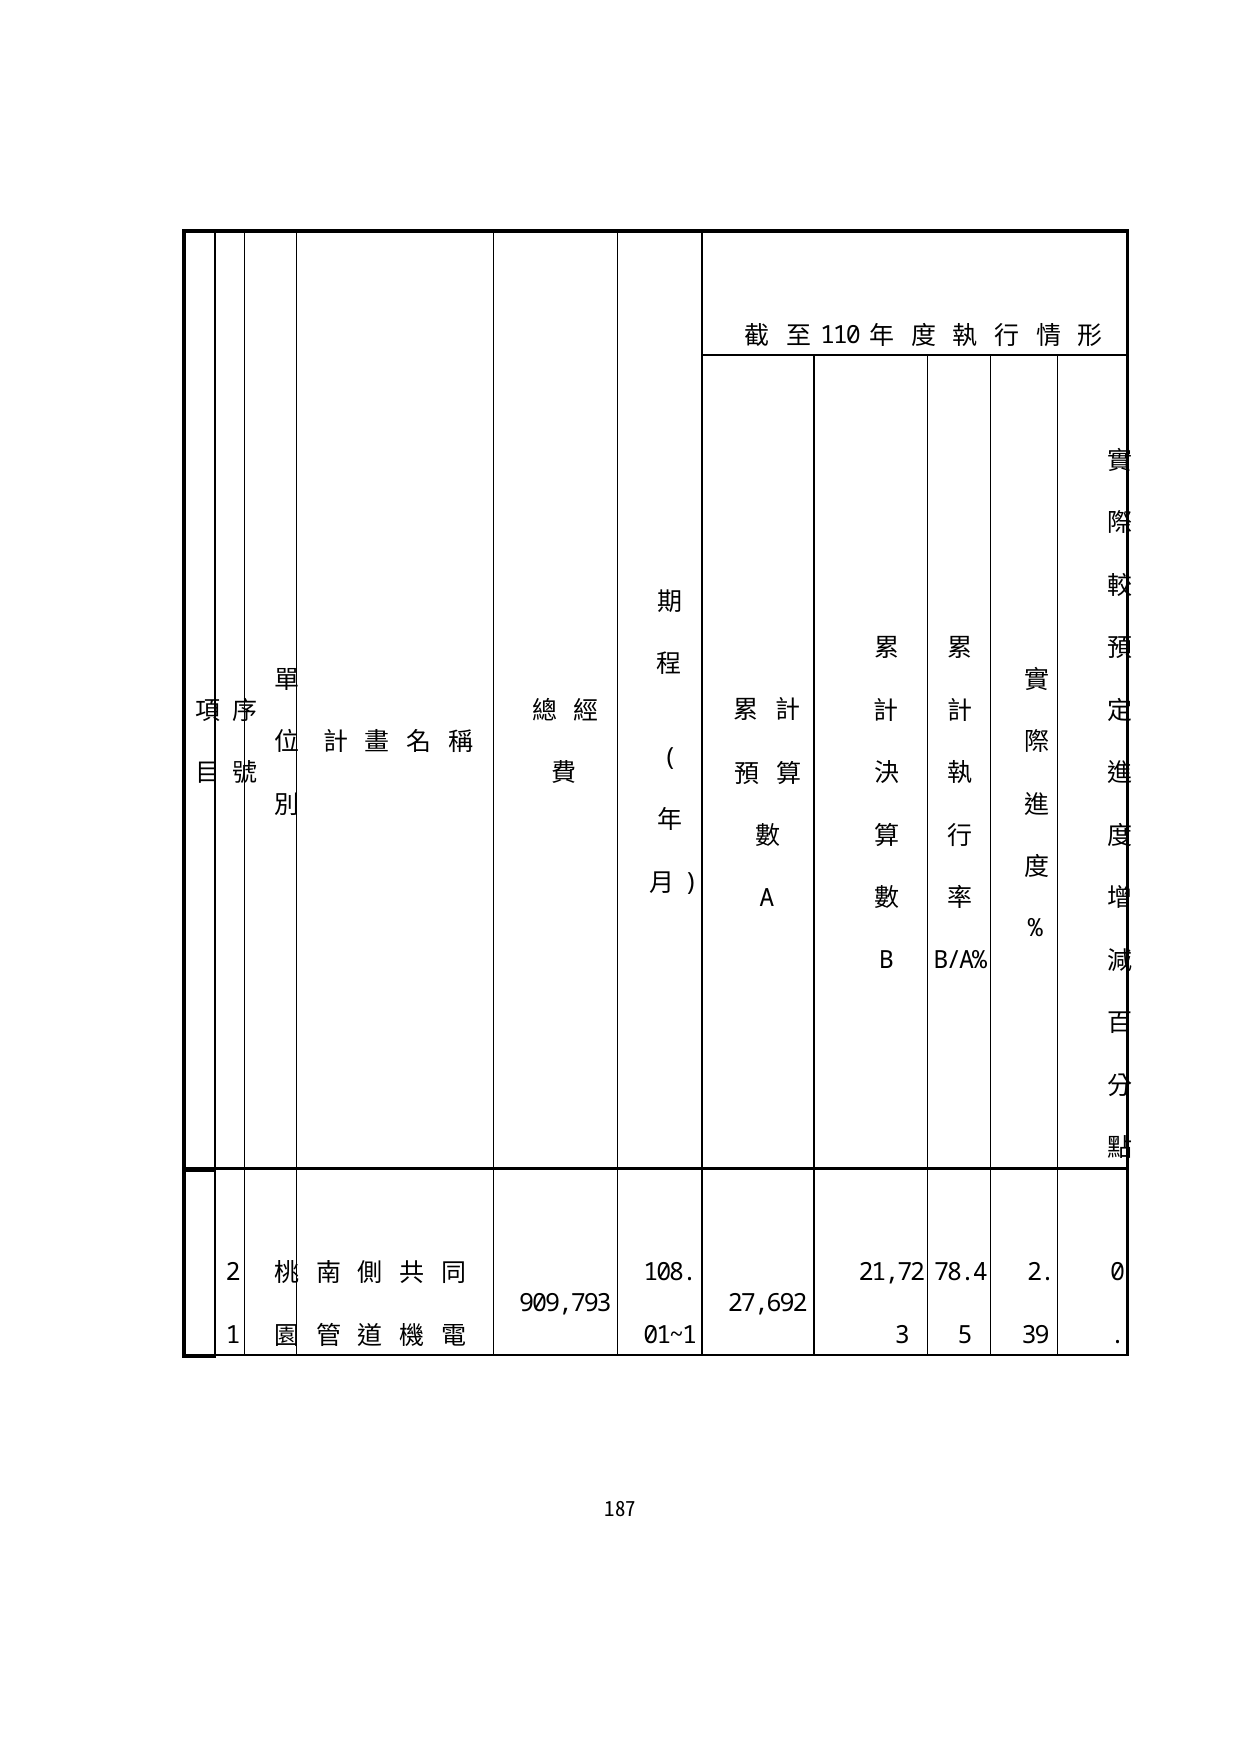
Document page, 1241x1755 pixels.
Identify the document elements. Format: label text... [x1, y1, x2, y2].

table_cell 108.01~1 [618, 1170, 701, 1354]
table_cell 桃園機場 [278, 1326, 295, 1343]
table_cell 未屆期計畫 [186, 1172, 214, 1354]
table_header 總經費 [494, 233, 617, 1167]
table_cell 21,723 [815, 1170, 927, 1354]
table_cell 累計 決算數 B [815, 356, 927, 1167]
table_header 計畫名稱 [297, 233, 493, 1167]
table_cell 實際較預定進度增減百分點 [1058, 356, 1126, 1167]
table_cell 78.45 [928, 1170, 990, 1354]
table_cell 南側共同管道機電 [297, 1170, 493, 1354]
table_cell 2.39 [991, 1170, 1057, 1354]
table_cell 0. [1058, 1170, 1126, 1354]
table_header 期程 (年月) [618, 233, 701, 1167]
table_header 截至110年度執行情形 [703, 233, 1126, 354]
table_cell 累計執行率B/A% [928, 356, 990, 1167]
table_cell 27,692 [703, 1170, 813, 1354]
table_cell 21 [216, 1170, 244, 1354]
table_cell 909,793 [494, 1170, 617, 1354]
table_header 單位別 [245, 233, 296, 1167]
table_header 序號 [216, 233, 244, 1167]
table_cell 桃園機場 [245, 1170, 296, 1354]
table_cell 累計 預算數 A [703, 356, 813, 1167]
table_cell 實際進度% [991, 356, 1057, 1167]
table_header 項目 [186, 233, 214, 1167]
